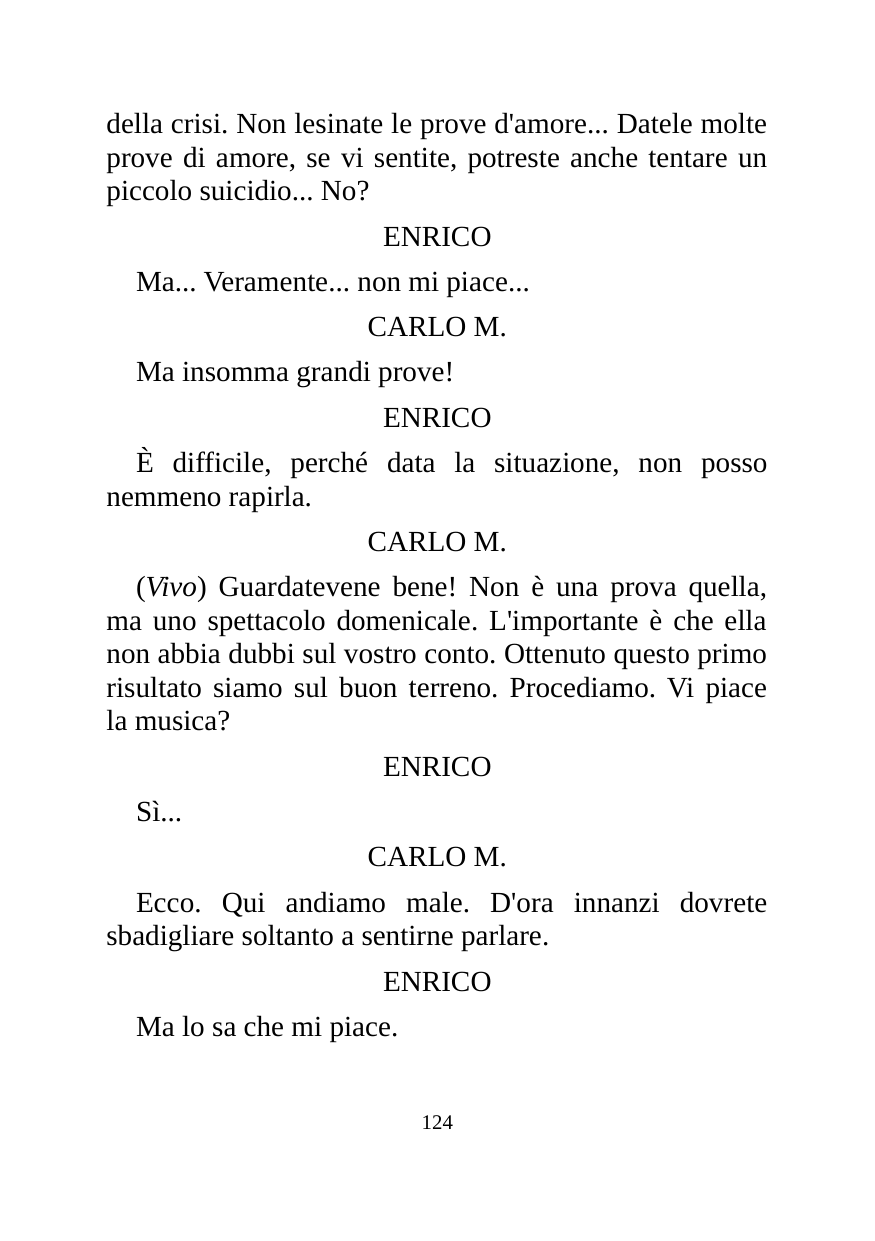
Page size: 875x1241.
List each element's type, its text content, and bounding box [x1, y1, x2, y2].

text Sì... [106, 794, 768, 828]
text CARLO M. [106, 309, 768, 343]
text CARLO M. [106, 524, 768, 558]
text Ma insomma grandi prove! [106, 354, 768, 388]
text ENRICO [106, 749, 768, 782]
text Ma... Veramente... non mi piace... [106, 264, 768, 297]
text Ma lo sa che mi piace. [106, 1009, 768, 1042]
text È difficile, perché data la situazione, non posso nemmeno rapirla. [106, 445, 768, 512]
text Ecco. Qui andiamo male. D'ora innanzi dovrete sbadigliare soltanto a sentirne parlare. [106, 885, 768, 952]
text CARLO M. [106, 839, 768, 873]
text (Vivo) Guardatevene bene! Non è una prova quella, ma uno spettacolo domenicale. L'importante è che ella non abbia dubbi sul vostro conto. Ottenuto questo primo risultato siamo sul buon terreno. Procediamo. Vi piace la musica? [106, 569, 768, 737]
text ENRICO [106, 964, 768, 997]
text ENRICO [106, 219, 768, 252]
text della crisi. Non lesinate le prove d'amore... Datele molte prove di amore, se vi sentite, potreste anche tentare un piccolo suicidio... No? [106, 106, 768, 207]
text ENRICO [106, 400, 768, 433]
